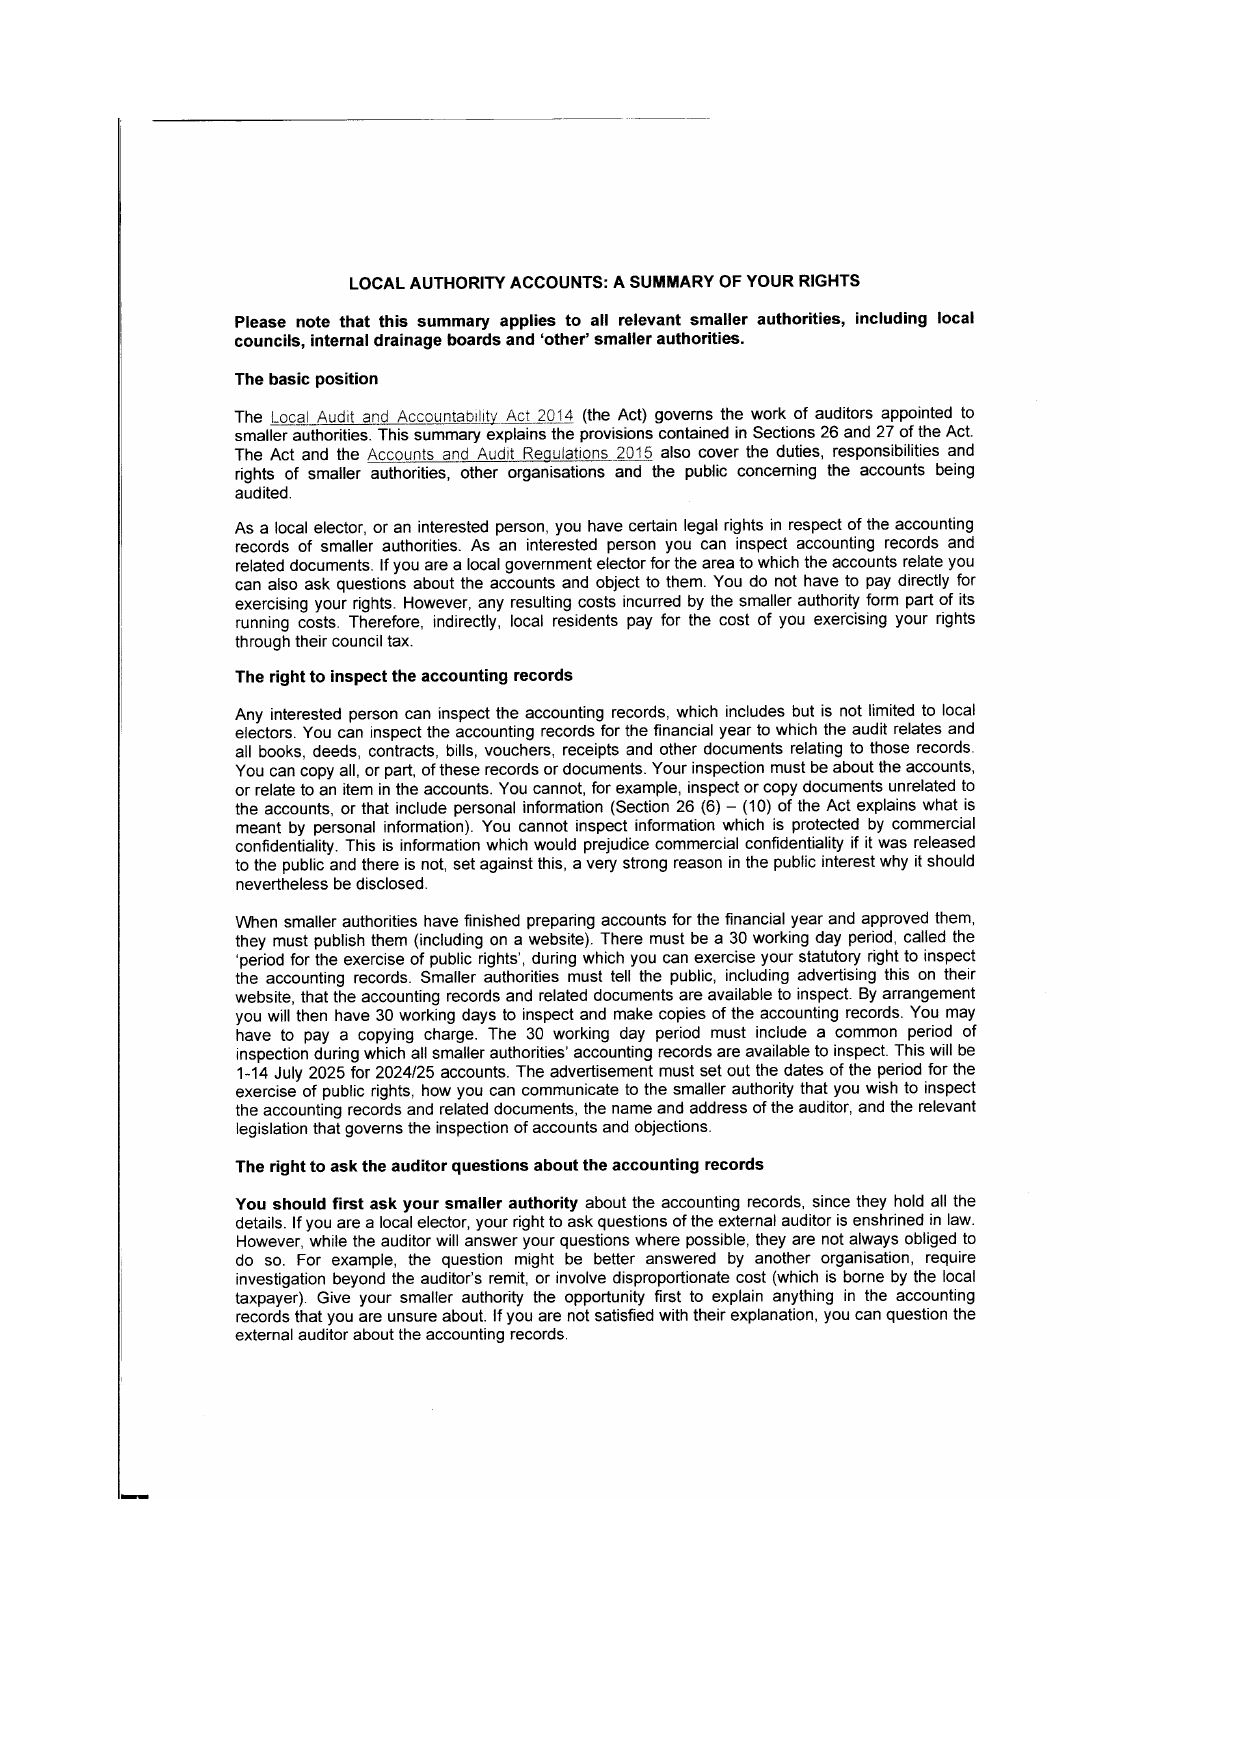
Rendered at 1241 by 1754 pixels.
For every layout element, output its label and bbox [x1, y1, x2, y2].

picture [118, 118, 1123, 1499]
